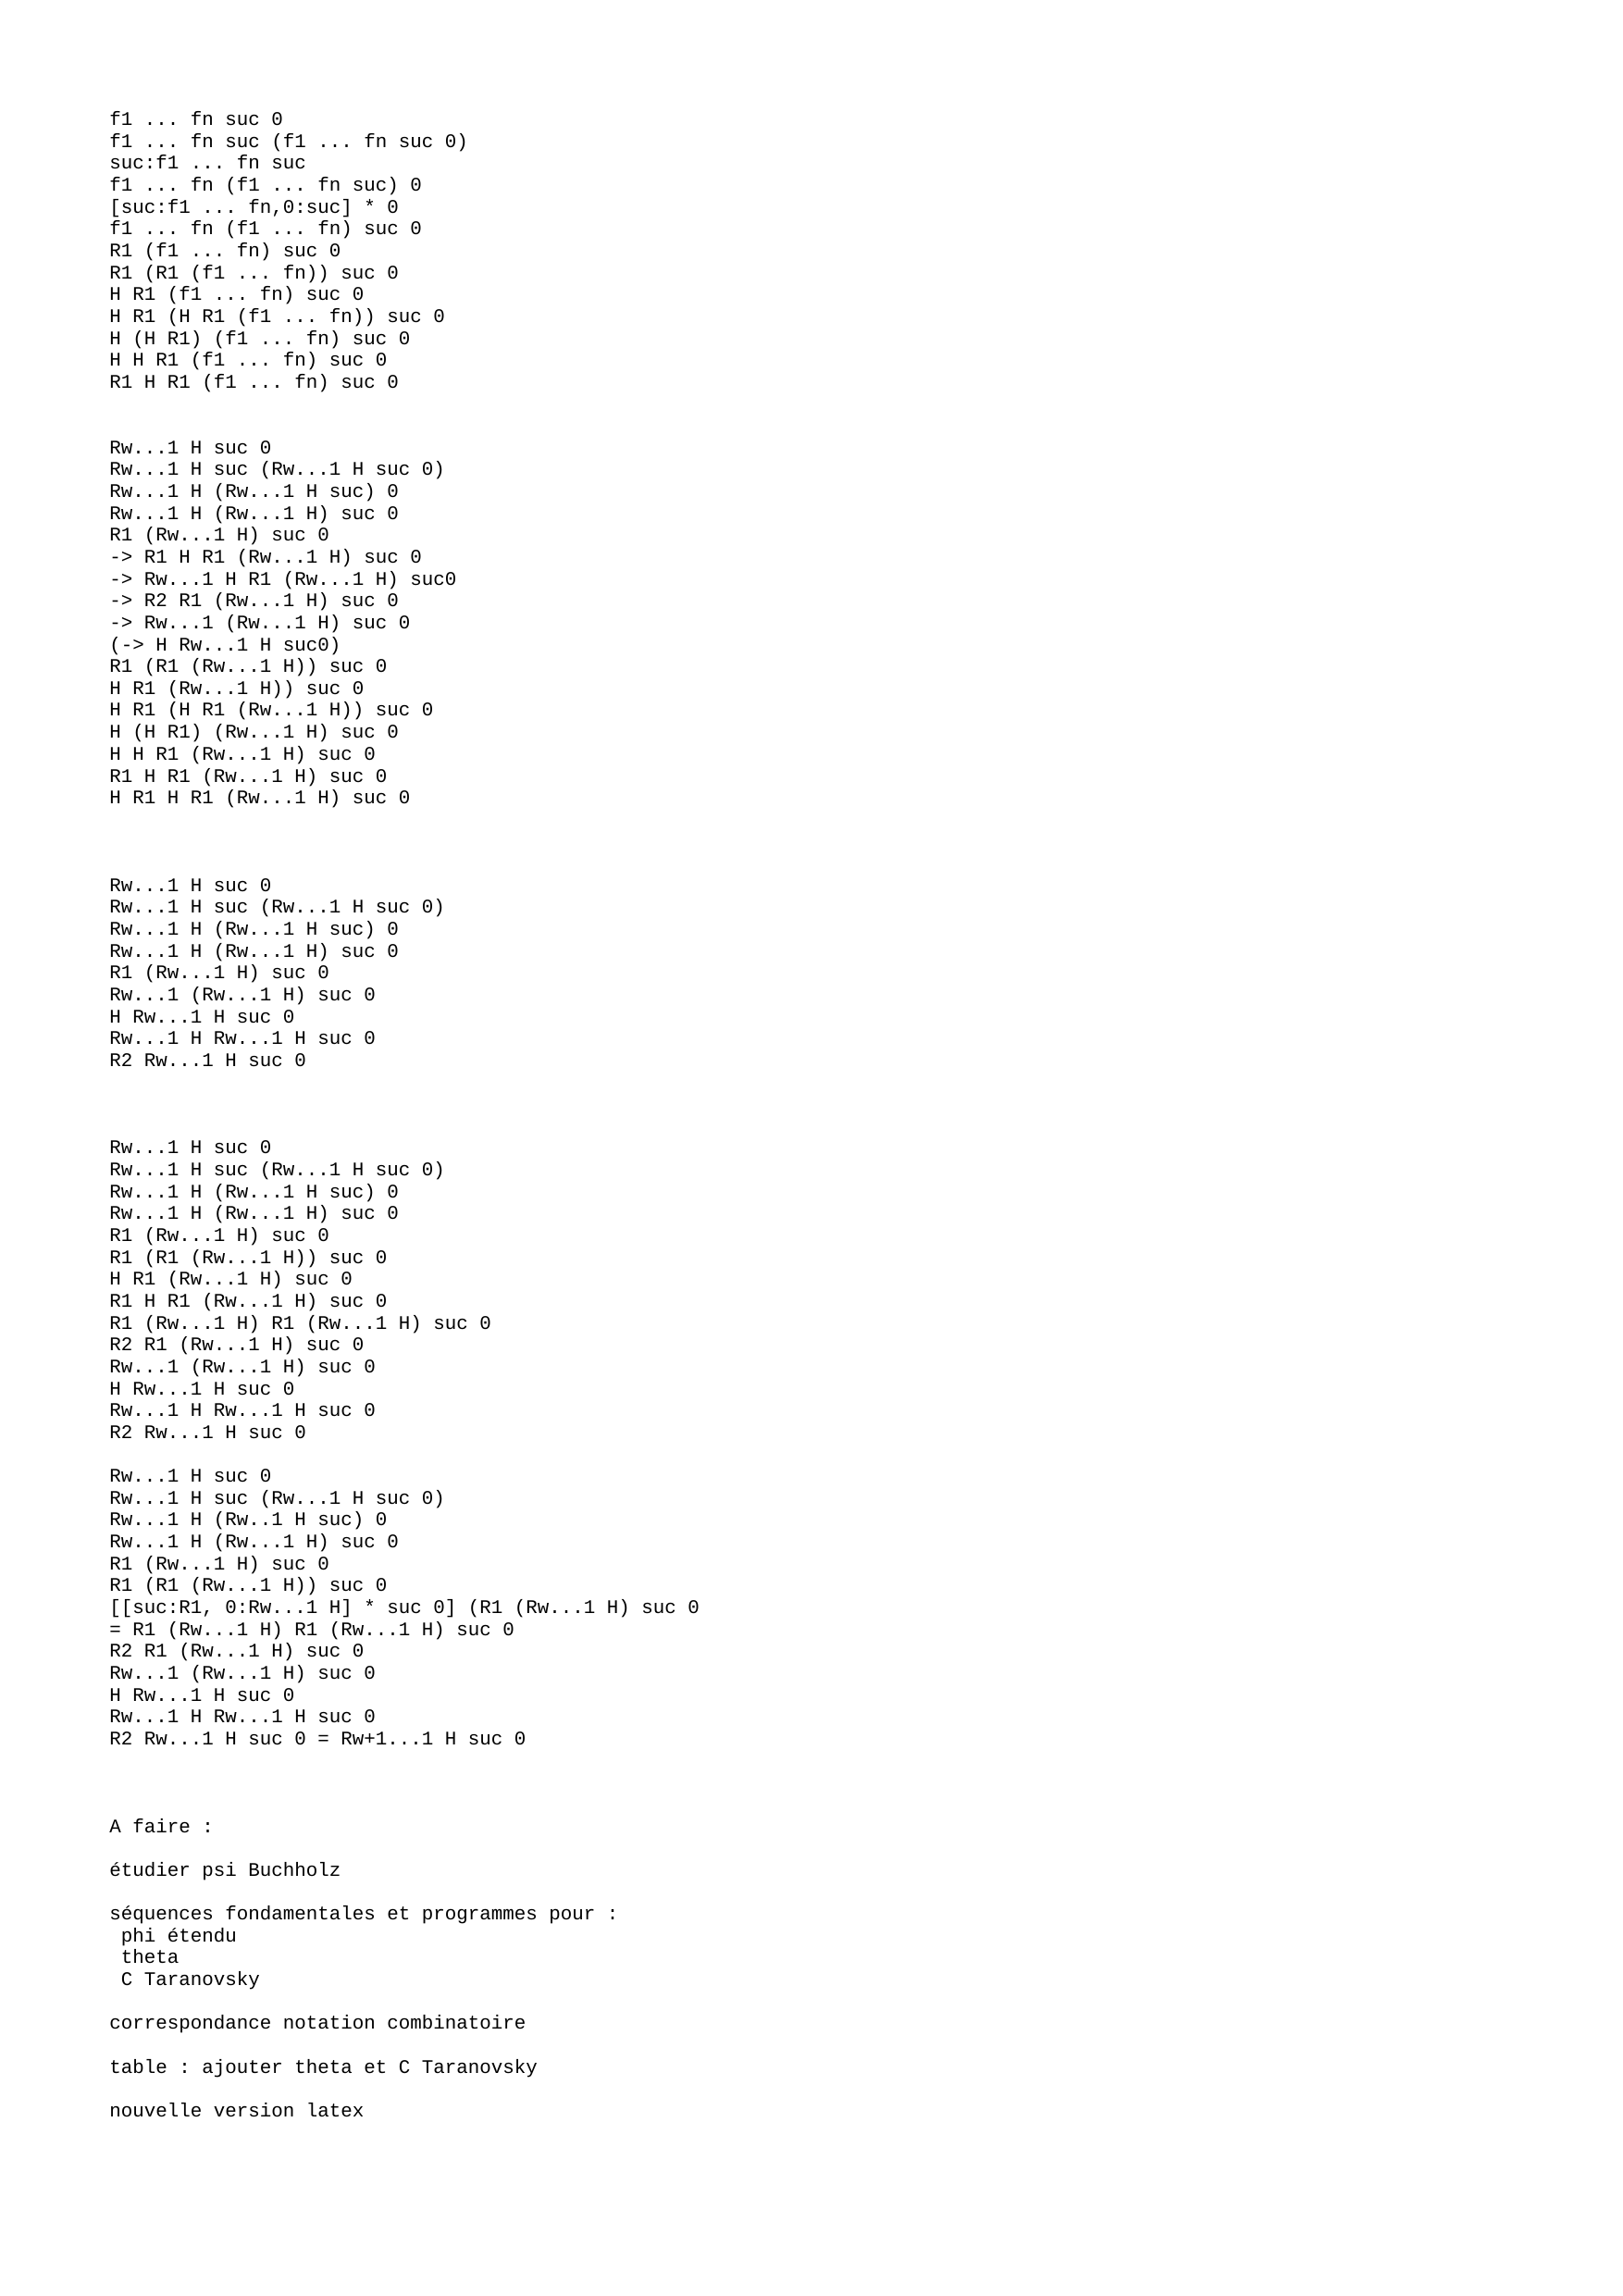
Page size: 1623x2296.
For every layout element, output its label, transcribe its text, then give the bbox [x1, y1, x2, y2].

text Rw...1 H suc (Rw...1 H suc 0) [109, 897, 1514, 919]
text H (H R1) (Rw...1 H) suc 0 [109, 722, 1514, 744]
text H R1 (Rw...1 H)) suc 0 [109, 678, 1514, 701]
text R1 H R1 (Rw...1 H) suc 0 [109, 1291, 1514, 1313]
text H R1 (H R1 (f1 ... fn)) suc 0 [109, 306, 1514, 328]
text -> Rw...1 (Rw...1 H) suc 0 [109, 613, 1514, 635]
text H Rw...1 H suc 0 [109, 1378, 1514, 1400]
text Rw...1 H Rw...1 H suc 0 [109, 1028, 1514, 1050]
text Rw...1 H suc 0 [109, 875, 1514, 897]
text f1 ... fn suc (f1 ... fn suc 0) [109, 131, 1514, 153]
text f1 ... fn suc 0 [109, 109, 1514, 131]
text Rw...1 H suc (Rw...1 H suc 0) [109, 459, 1514, 481]
text = R1 (Rw...1 H) R1 (Rw...1 H) suc 0 [109, 1620, 1514, 1641]
text Rw...1 H suc 0 [109, 438, 1514, 459]
text séquences fondamentales et programmes pour : [109, 1904, 1514, 1926]
text Rw...1 H Rw...1 H suc 0 [109, 1400, 1514, 1422]
text -> R2 R1 (Rw...1 H) suc 0 [109, 590, 1514, 613]
text Rw...1 H (Rw...1 H) suc 0 [109, 503, 1514, 525]
text R1 H R1 (f1 ... fn) suc 0 [109, 372, 1514, 394]
text R2 R1 (Rw...1 H) suc 0 [109, 1334, 1514, 1357]
text H H R1 (Rw...1 H) suc 0 [109, 744, 1514, 765]
text correspondance notation combinatoire [109, 2013, 1514, 2035]
text R1 (R1 (f1 ... fn)) suc 0 [109, 263, 1514, 284]
text Rw...1 H (Rw...1 H suc) 0 [109, 919, 1514, 941]
text f1 ... fn (f1 ... fn) suc 0 [109, 218, 1514, 241]
text R1 (R1 (Rw...1 H)) suc 0 [109, 1575, 1514, 1597]
text R2 Rw...1 H suc 0 [109, 1422, 1514, 1445]
text phi étendu [109, 1926, 1514, 1947]
text H (H R1) (f1 ... fn) suc 0 [109, 328, 1514, 350]
text H R1 (Rw...1 H) suc 0 [109, 1269, 1514, 1291]
text R1 (Rw...1 H) suc 0 [109, 1225, 1514, 1247]
text Rw...1 H (Rw...1 H) suc 0 [109, 1532, 1514, 1554]
text Rw...1 (Rw...1 H) suc 0 [109, 985, 1514, 1007]
text R1 H R1 (Rw...1 H) suc 0 [109, 765, 1514, 788]
text Rw...1 (Rw...1 H) suc 0 [109, 1663, 1514, 1685]
text H R1 H R1 (Rw...1 H) suc 0 [109, 788, 1514, 810]
text [suc:f1 ... fn,0:suc] * 0 [109, 197, 1514, 218]
text table : ajouter theta et C Taranovsky [109, 2057, 1514, 2079]
text R1 (R1 (Rw...1 H)) suc 0 [109, 1247, 1514, 1269]
text [[suc:R1, 0:Rw...1 H] * suc 0] (R1 (Rw...1 H) suc 0 [109, 1597, 1514, 1620]
text Rw...1 H (Rw..1 H suc) 0 [109, 1509, 1514, 1532]
text R2 Rw...1 H suc 0 [109, 1050, 1514, 1072]
text Rw...1 H (Rw...1 H suc) 0 [109, 1182, 1514, 1203]
text Rw...1 H (Rw...1 H) suc 0 [109, 941, 1514, 962]
text R1 (Rw...1 H) suc 0 [109, 962, 1514, 985]
text -> Rw...1 H R1 (Rw...1 H) suc0 [109, 569, 1514, 590]
text A faire : [109, 1816, 1514, 1838]
text étudier psi Buchholz [109, 1860, 1514, 1881]
text Rw...1 H suc 0 [109, 1137, 1514, 1160]
text R2 R1 (Rw...1 H) suc 0 [109, 1641, 1514, 1663]
text H R1 (f1 ... fn) suc 0 [109, 284, 1514, 306]
text R1 (Rw...1 H) R1 (Rw...1 H) suc 0 [109, 1313, 1514, 1334]
text H H R1 (f1 ... fn) suc 0 [109, 350, 1514, 372]
text -> R1 H R1 (Rw...1 H) suc 0 [109, 547, 1514, 569]
text H R1 (H R1 (Rw...1 H)) suc 0 [109, 701, 1514, 722]
text R1 (f1 ... fn) suc 0 [109, 241, 1514, 263]
text H Rw...1 H suc 0 [109, 1685, 1514, 1706]
text Rw...1 H suc 0 [109, 1466, 1514, 1488]
text H Rw...1 H suc 0 [109, 1007, 1514, 1028]
text Rw...1 H Rw...1 H suc 0 [109, 1706, 1514, 1729]
text Rw...1 H suc (Rw...1 H suc 0) [109, 1488, 1514, 1509]
text nouvelle version latex [109, 2101, 1514, 2122]
text R1 (Rw...1 H) suc 0 [109, 1554, 1514, 1575]
text (-> H Rw...1 H suc0) [109, 635, 1514, 656]
text R2 Rw...1 H suc 0 = Rw+1...1 H suc 0 [109, 1729, 1514, 1751]
text Rw...1 (Rw...1 H) suc 0 [109, 1357, 1514, 1378]
text Rw...1 H (Rw...1 H suc) 0 [109, 481, 1514, 503]
text R1 (Rw...1 H) suc 0 [109, 525, 1514, 547]
text Rw...1 H suc (Rw...1 H suc 0) [109, 1160, 1514, 1182]
text f1 ... fn (f1 ... fn suc) 0 [109, 175, 1514, 197]
text R1 (R1 (Rw...1 H)) suc 0 [109, 656, 1514, 678]
text C Taranovsky [109, 1969, 1514, 1992]
text theta [109, 1947, 1514, 1969]
text suc:f1 ... fn suc [109, 153, 1514, 175]
text Rw...1 H (Rw...1 H) suc 0 [109, 1203, 1514, 1225]
